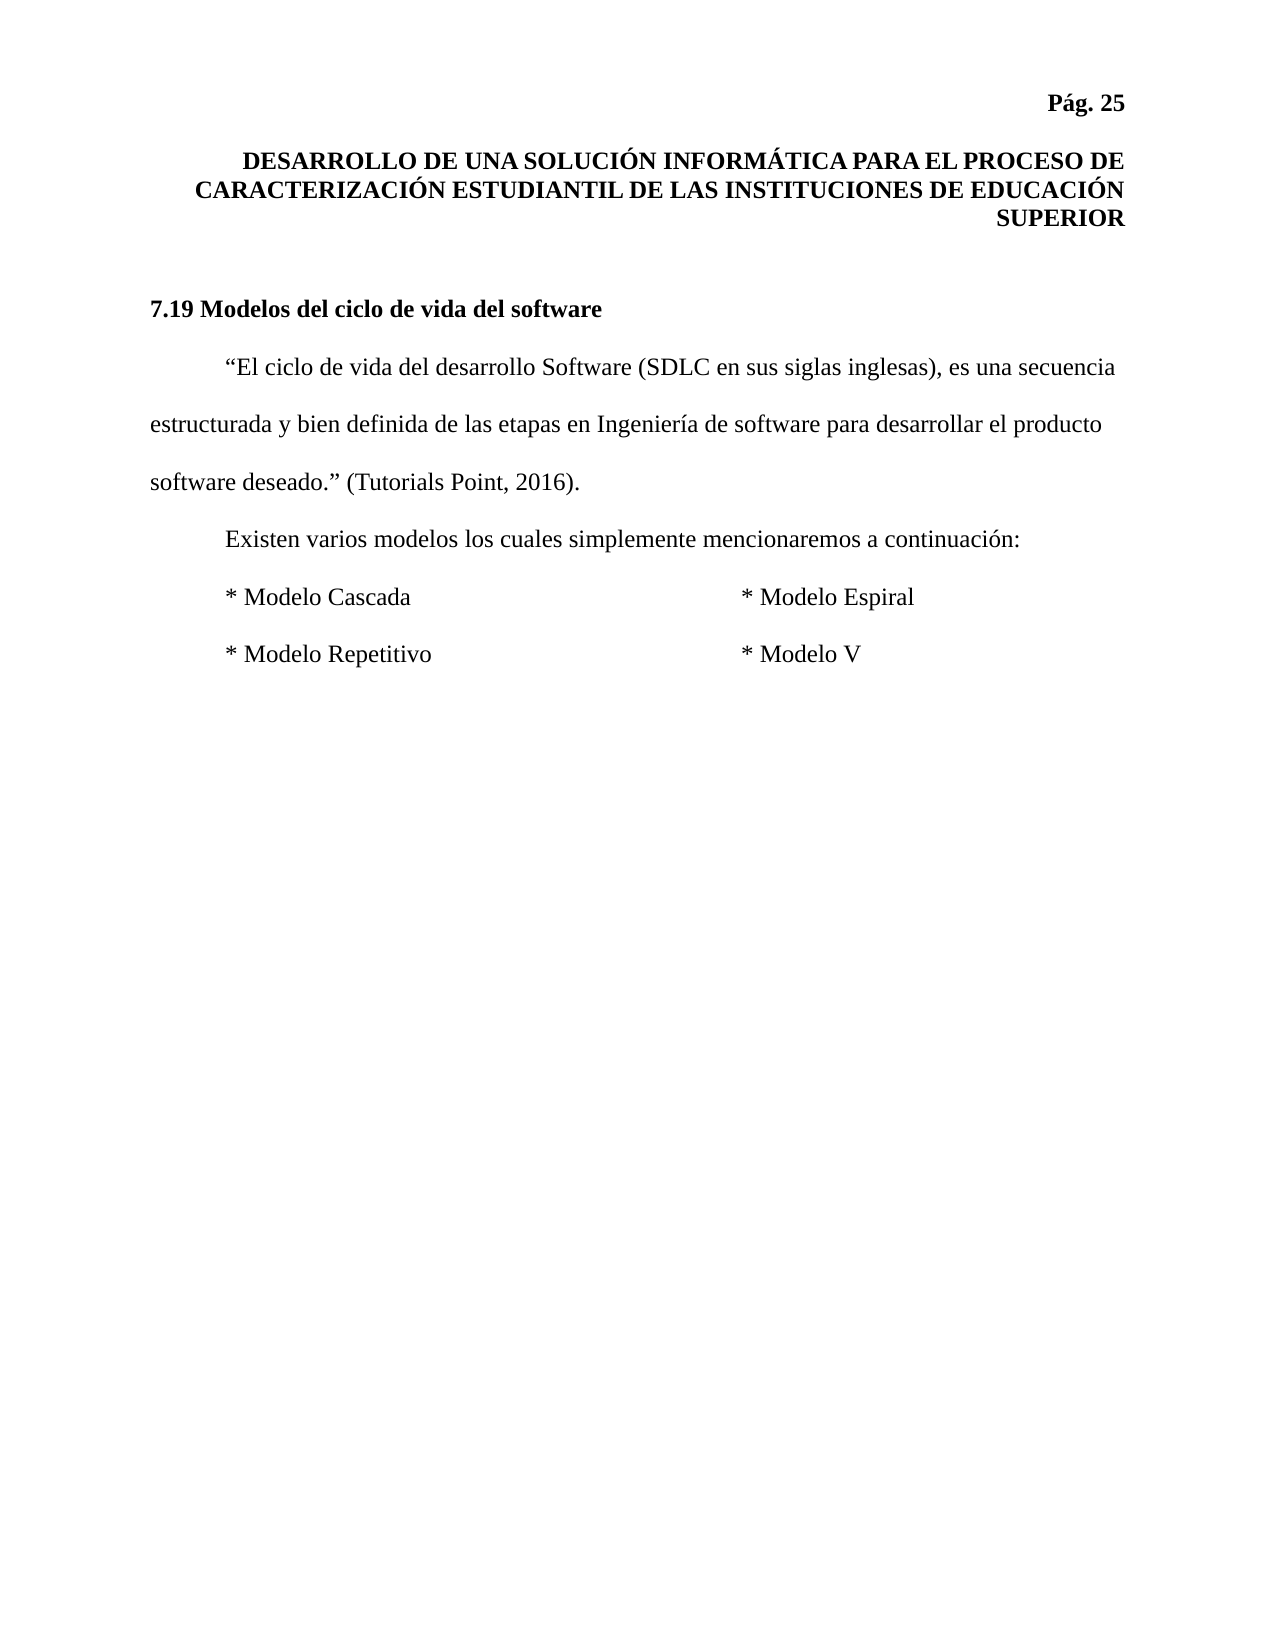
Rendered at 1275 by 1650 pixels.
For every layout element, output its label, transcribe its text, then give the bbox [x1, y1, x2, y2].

text “El ciclo de vida del desarrollo Software (SDLC en sus siglas inglesas), es una secuencia estructurada y bien definida de las etapas en Ingeniería de software para desarrollar el producto software deseado.” (Tutorials Point, 2016). [150, 352, 1125, 496]
text Existen varios modelos los cuales simplemente mencionaremos a continuación: [150, 524, 1125, 553]
subtitle 7.19 Modelos del ciclo de vida del software [150, 294, 1125, 323]
text * Modelo Cascada * Modelo Espiral [150, 582, 1125, 611]
text * Modelo Repetitivo * Modelo V [150, 639, 1125, 668]
